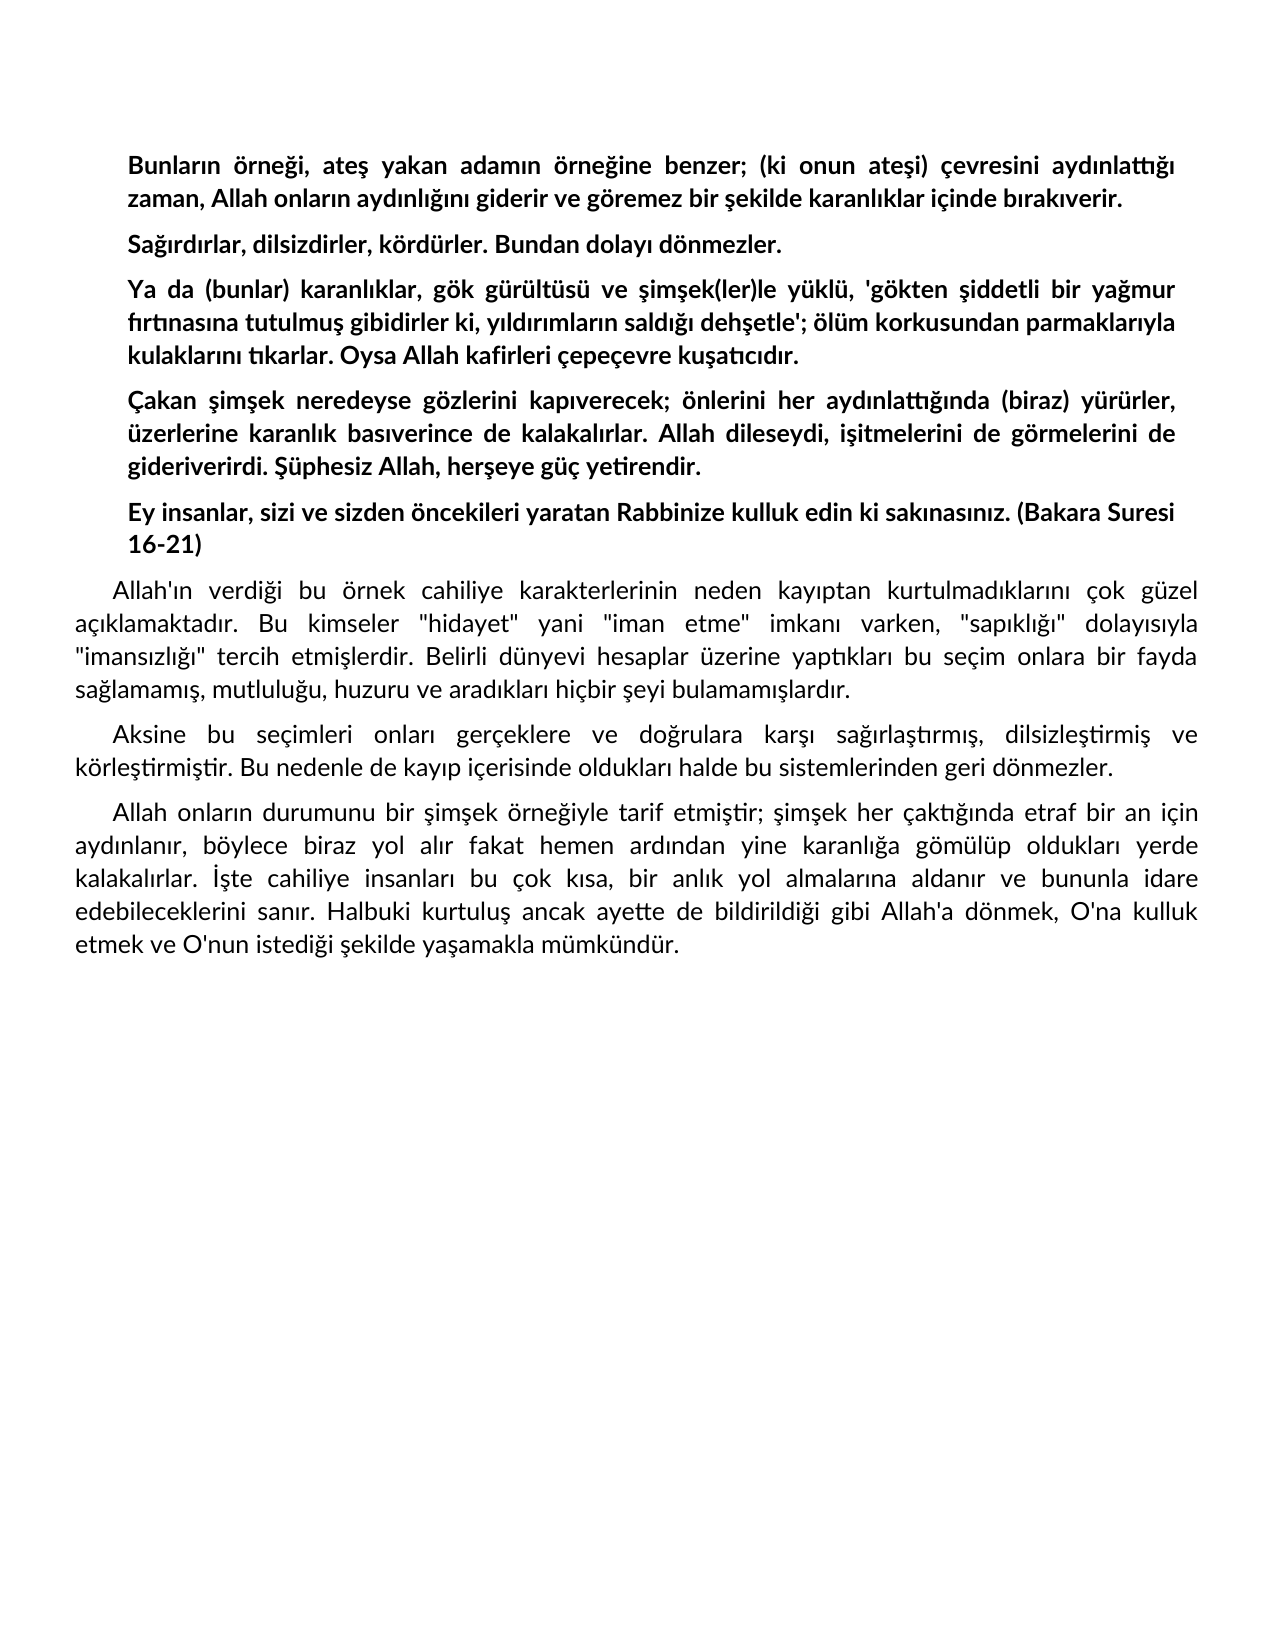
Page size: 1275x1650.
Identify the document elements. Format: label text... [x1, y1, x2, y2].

text Ey insanlar, sizi ve sizden öncekileri yaratan Rabbinize kulluk edin ki sakınasınız. (Bakara Suresi 16-21) [127, 496, 1177, 559]
text Ya da (bunlar) karanlıklar, gök gürültüsü ve şimşek(ler)le yüklü, 'gökten şiddetli bir yağmur fırtınasına tutulmuş gibidirler ki, yıldırımların saldığı dehşetle'; ölüm korkusundan parmaklarıyla kulaklarını tıkarlar. Oysa Allah kafirleri çepeçevre kuşatıcıdır. [127, 274, 1177, 369]
text Allah onların durumunu bir şimşek örneğiyle tarif etmiştir; şimşek her çaktığında etraf bir an için aydınlanır, böylece biraz yol alır fakat hemen ardından yine karanlığa gömülüp oldukları yerde kalakalırlar. İşte cahiliye insanları bu çok kısa, bir anlık yol almalarına aldanır ve bununla idare edebileceklerini sanır. Halbuki kurtuluş ancak ayette de bildirildiği gibi Allah'a dönmek, O'na kulluk etmek ve O'nun istediği şekilde yaşamakla mümkündür. [75, 797, 1200, 959]
text Çakan şimşek neredeyse gözlerini kapıverecek; önlerini her aydınlattığında (biraz) yürürler, üzerlerine karanlık basıverince de kalakalırlar. Allah dileseydi, işitmelerini de görmelerini de gideriverirdi. Şüphesiz Allah, herşeye güç yetirendir. [127, 385, 1177, 481]
text Bunların örneği, ateş yakan adamın örneğine benzer; (ki onun ateşi) çevresini aydınlattığı zaman, Allah onların aydınlığını giderir ve göremez bir şekilde karanlıklar içinde bırakıverir. [127, 150, 1177, 213]
text Aksine bu seçimleri onları gerçeklere ve doğrulara karşı sağırlaştırmış, dilsizleştirmiş ve körleştirmiştir. Bu nedenle de kayıp içerisinde oldukları halde bu sistemlerinden geri dönmezler. [75, 719, 1200, 782]
text Sağırdırlar, dilsizdirler, kördürler. Bundan dolayı dönmezler. [127, 228, 1177, 258]
text Allah'ın verdiği bu örnek cahiliye karakterlerinin neden kayıptan kurtulmadıklarını çok güzel açıklamaktadır. Bu kimseler "hidayet" yani "iman etme" imkanı varken, "sapıklığı" dolayısıyla "imansızlığı" tercih etmişlerdir. Belirli dünyevi hesaplar üzerine yaptıkları bu seçim onlara bir fayda sağlamamış, mutluluğu, huzuru ve aradıkları hiçbir şeyi bulamamışlardır. [75, 574, 1200, 703]
